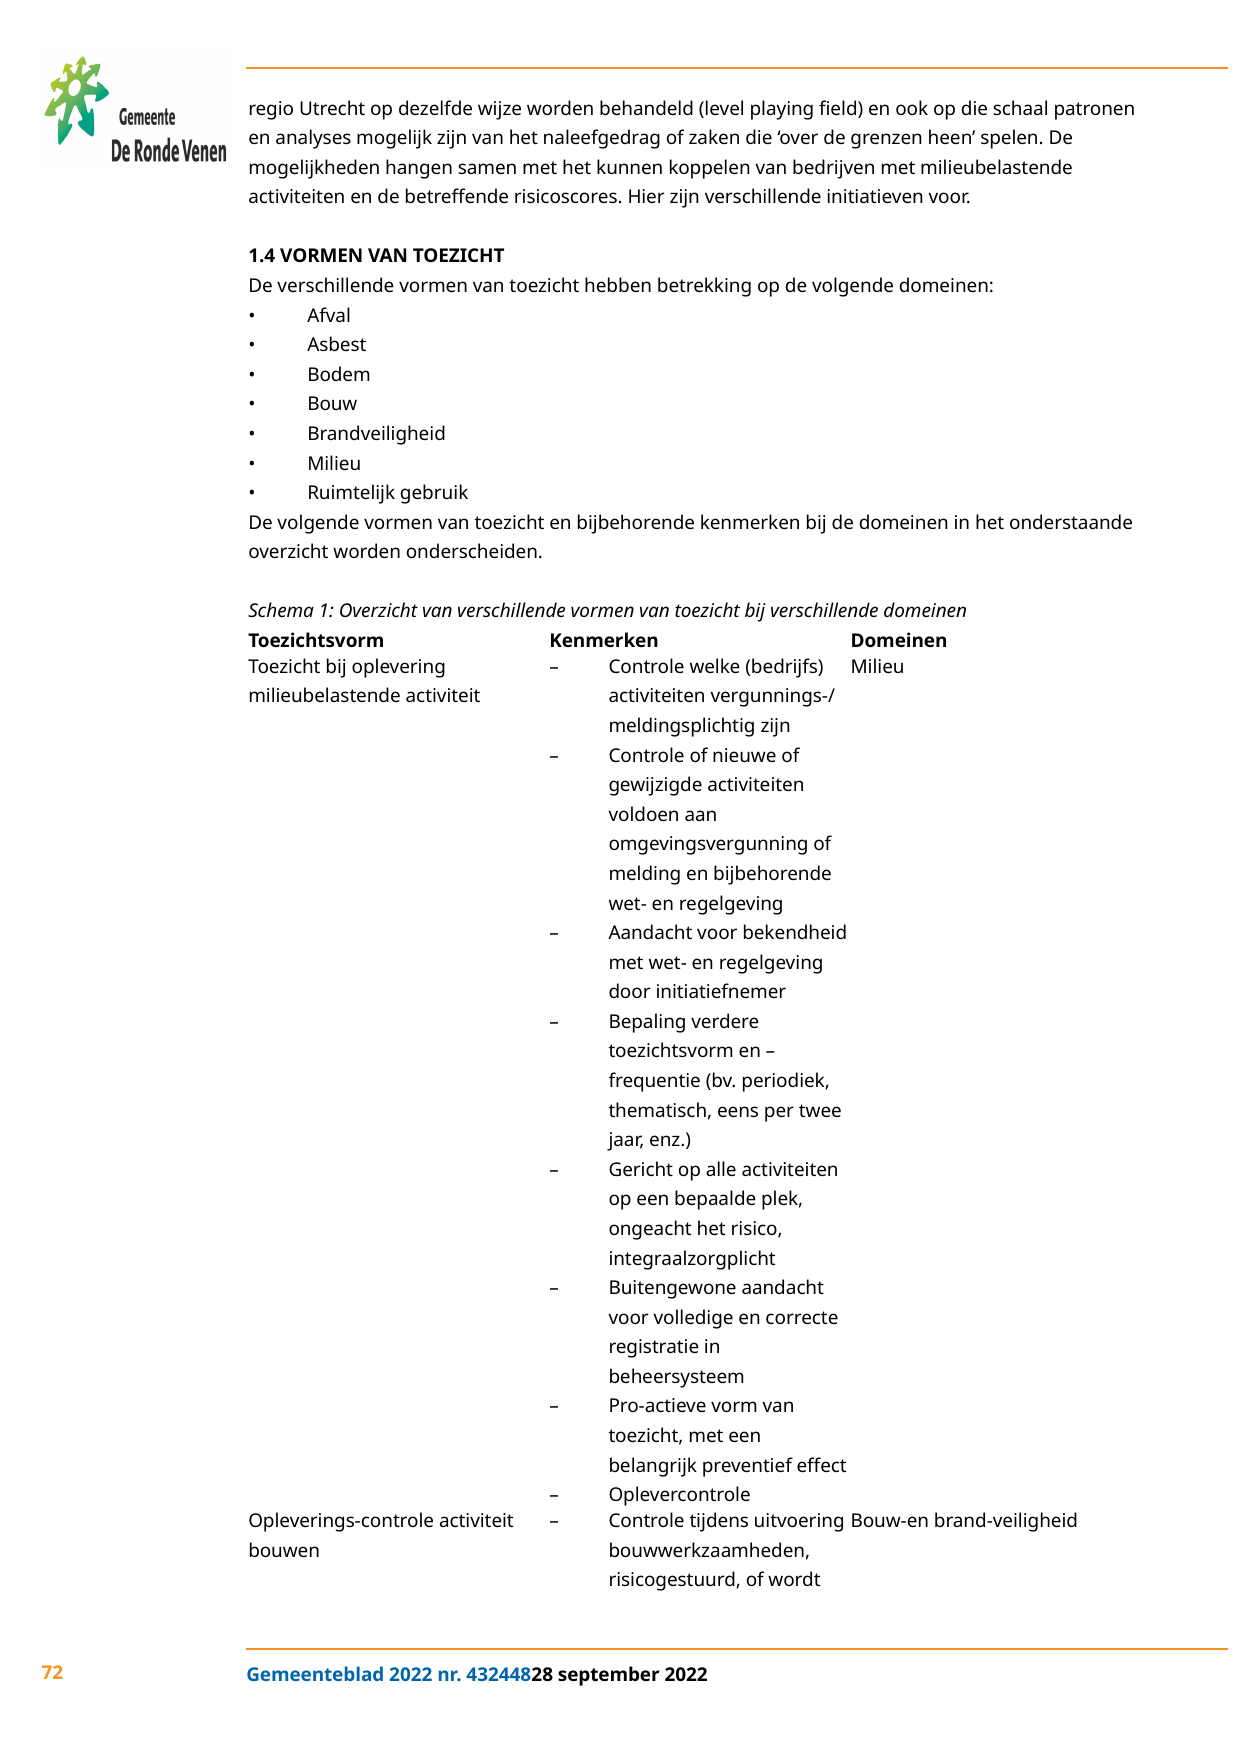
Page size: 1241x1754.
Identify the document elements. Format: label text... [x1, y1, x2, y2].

list Bodem [248, 361, 1152, 387]
text De verschillende vormen van toezicht hebben betrekking op de volgende domeinen: [248, 272, 1152, 298]
text regio Utrecht op dezelfde wijze worden behandeld (level playing field) en ook op die schaal patronen en analyses mogelijk zijn van het naleefgedrag of zaken die ‘over de grenzen heen’ spelen. De mogelijkheden hangen samen met het kunnen koppelen van bedrijven met milieubelastende activiteiten en de betreffende risicoscores. Hier zijn verschillende initiatieven voor. [248, 95, 1152, 209]
table_cell Controle welke (bedrijfs) activiteiten vergunnings-/ meldingsplichtig zijn Controle of nieuwe of gewijzigde activiteiten voldoen aan omgevingsvergunning of melding en bijbehorende wet- en regelgeving Aandacht voor bekendheid met wet- en regelgeving door initiatiefnemer Bepaling verdere toezichtsvorm en – frequentie (bv. periodiek, thematisch, eens per twee jaar, enz.) Gericht op alle activiteiten op een bepaalde plek, ongeacht het risico, integraalzorgplicht Buitengewone aandacht voor volledige en correcte registratie in beheersysteem Pro-actieve vorm van toezicht, met een belangrijk preventief effect Oplevercontrole [549, 653, 850, 1507]
text De volgende vormen van toezicht en bijbehorende kenmerken bij de domeinen in het onderstaande overzicht worden onderscheiden. [248, 509, 1152, 564]
list Brandveiligheid [248, 420, 1152, 446]
table_cell Opleverings-controle activiteit bouwen [248, 1507, 549, 1592]
text 1.4 VORMEN VAN TOEZICHT [248, 243, 1152, 268]
list Milieu [248, 450, 1152, 476]
table_header Domeinen [850, 628, 1152, 653]
table_cell Toezicht bij oplevering milieubelastende activiteit [248, 653, 549, 1507]
table_cell Bouw-en brand-veiligheid [850, 1507, 1152, 1592]
table_cell Milieu [850, 653, 1152, 1507]
table_header Toezichtsvorm [248, 628, 549, 653]
list Afval [248, 302, 1152, 328]
list Ruimtelijk gebruik [248, 479, 1152, 505]
picture [41, 47, 231, 172]
list Asbest [248, 331, 1152, 357]
text Schema 1: Overzicht van verschillende vormen van toezicht bij verschillende domeinen [248, 598, 1152, 623]
list Bouw [248, 391, 1152, 416]
table_cell Controle tijdens uitvoering bouwwerkzaamheden, risicogestuurd, of wordt [549, 1507, 850, 1592]
table_header Kenmerken [549, 628, 850, 653]
